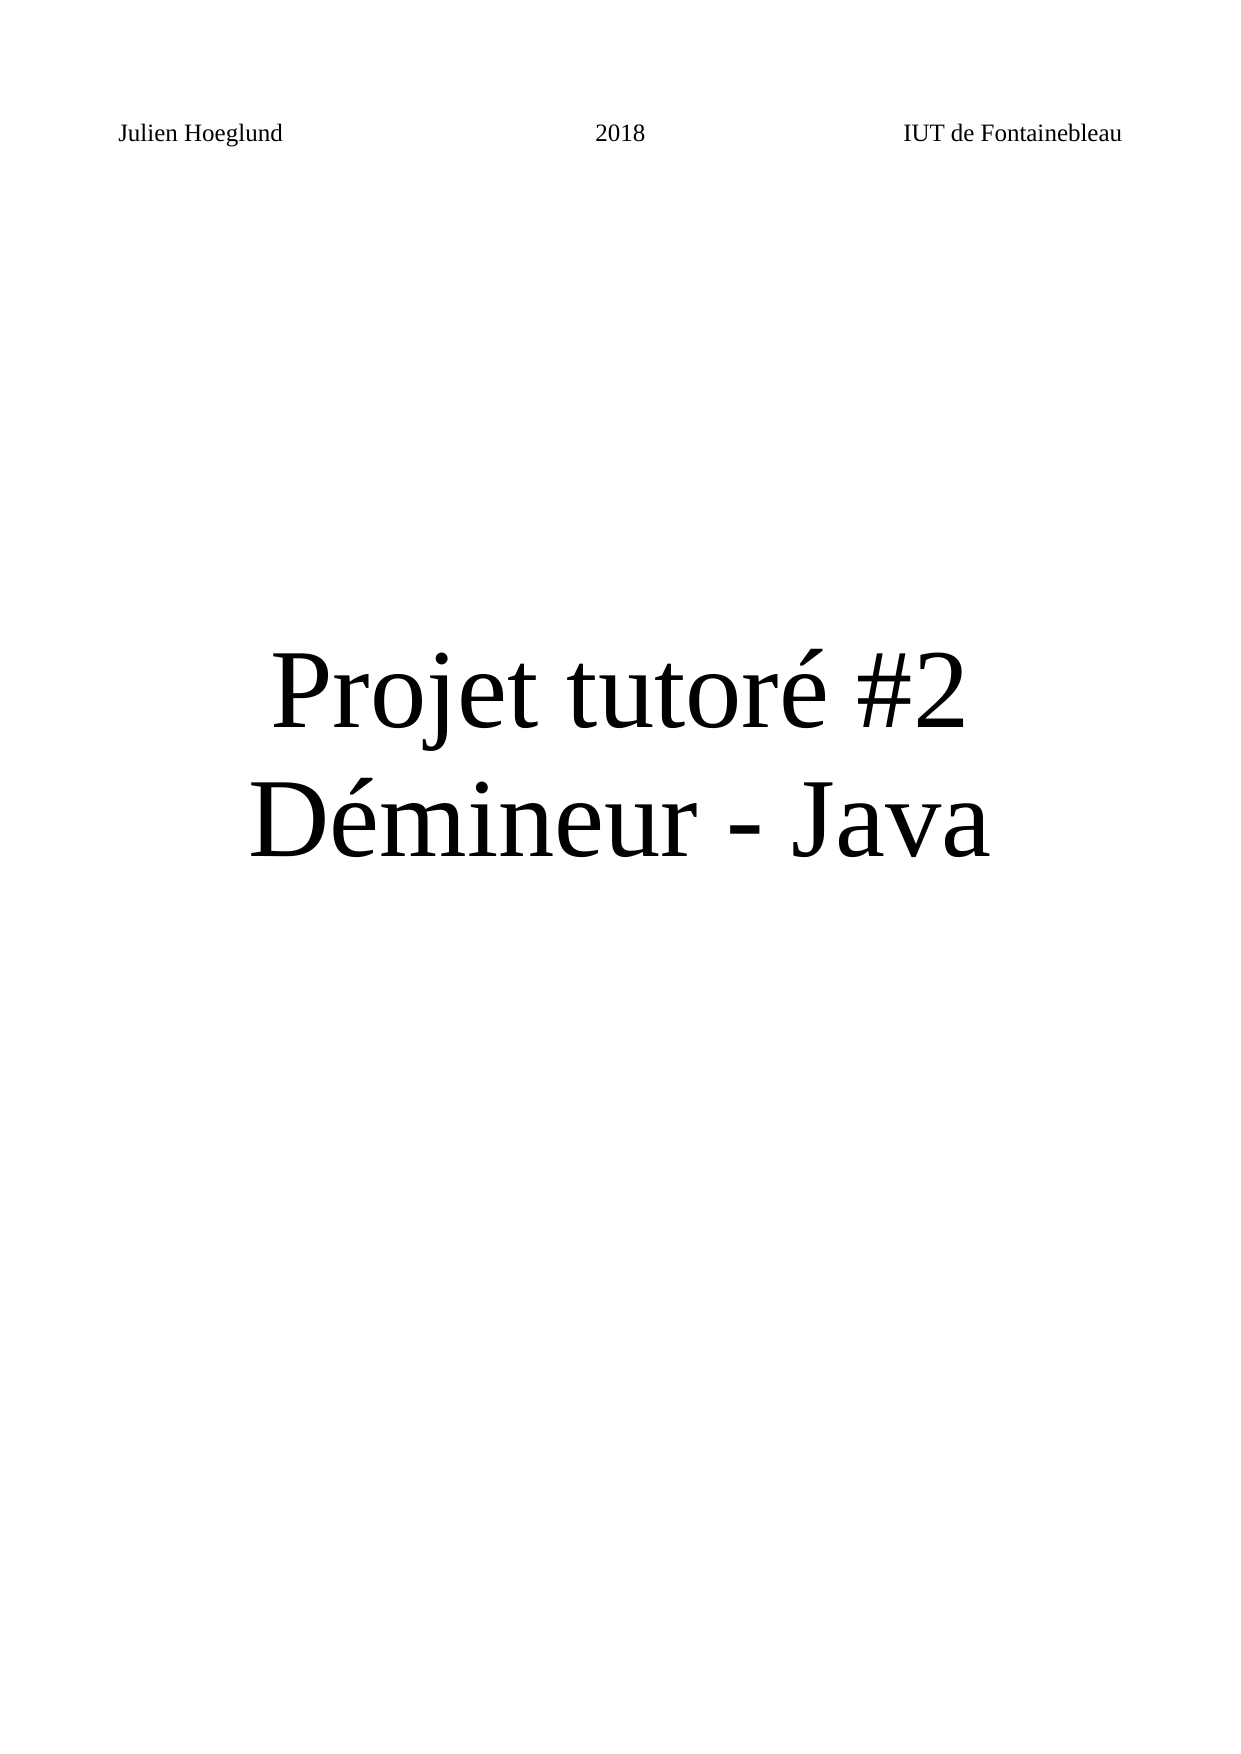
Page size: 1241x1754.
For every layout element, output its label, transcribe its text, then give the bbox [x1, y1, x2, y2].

text Démineur - Java [118, 751, 1122, 881]
text Projet tutoré #2 [118, 622, 1122, 751]
